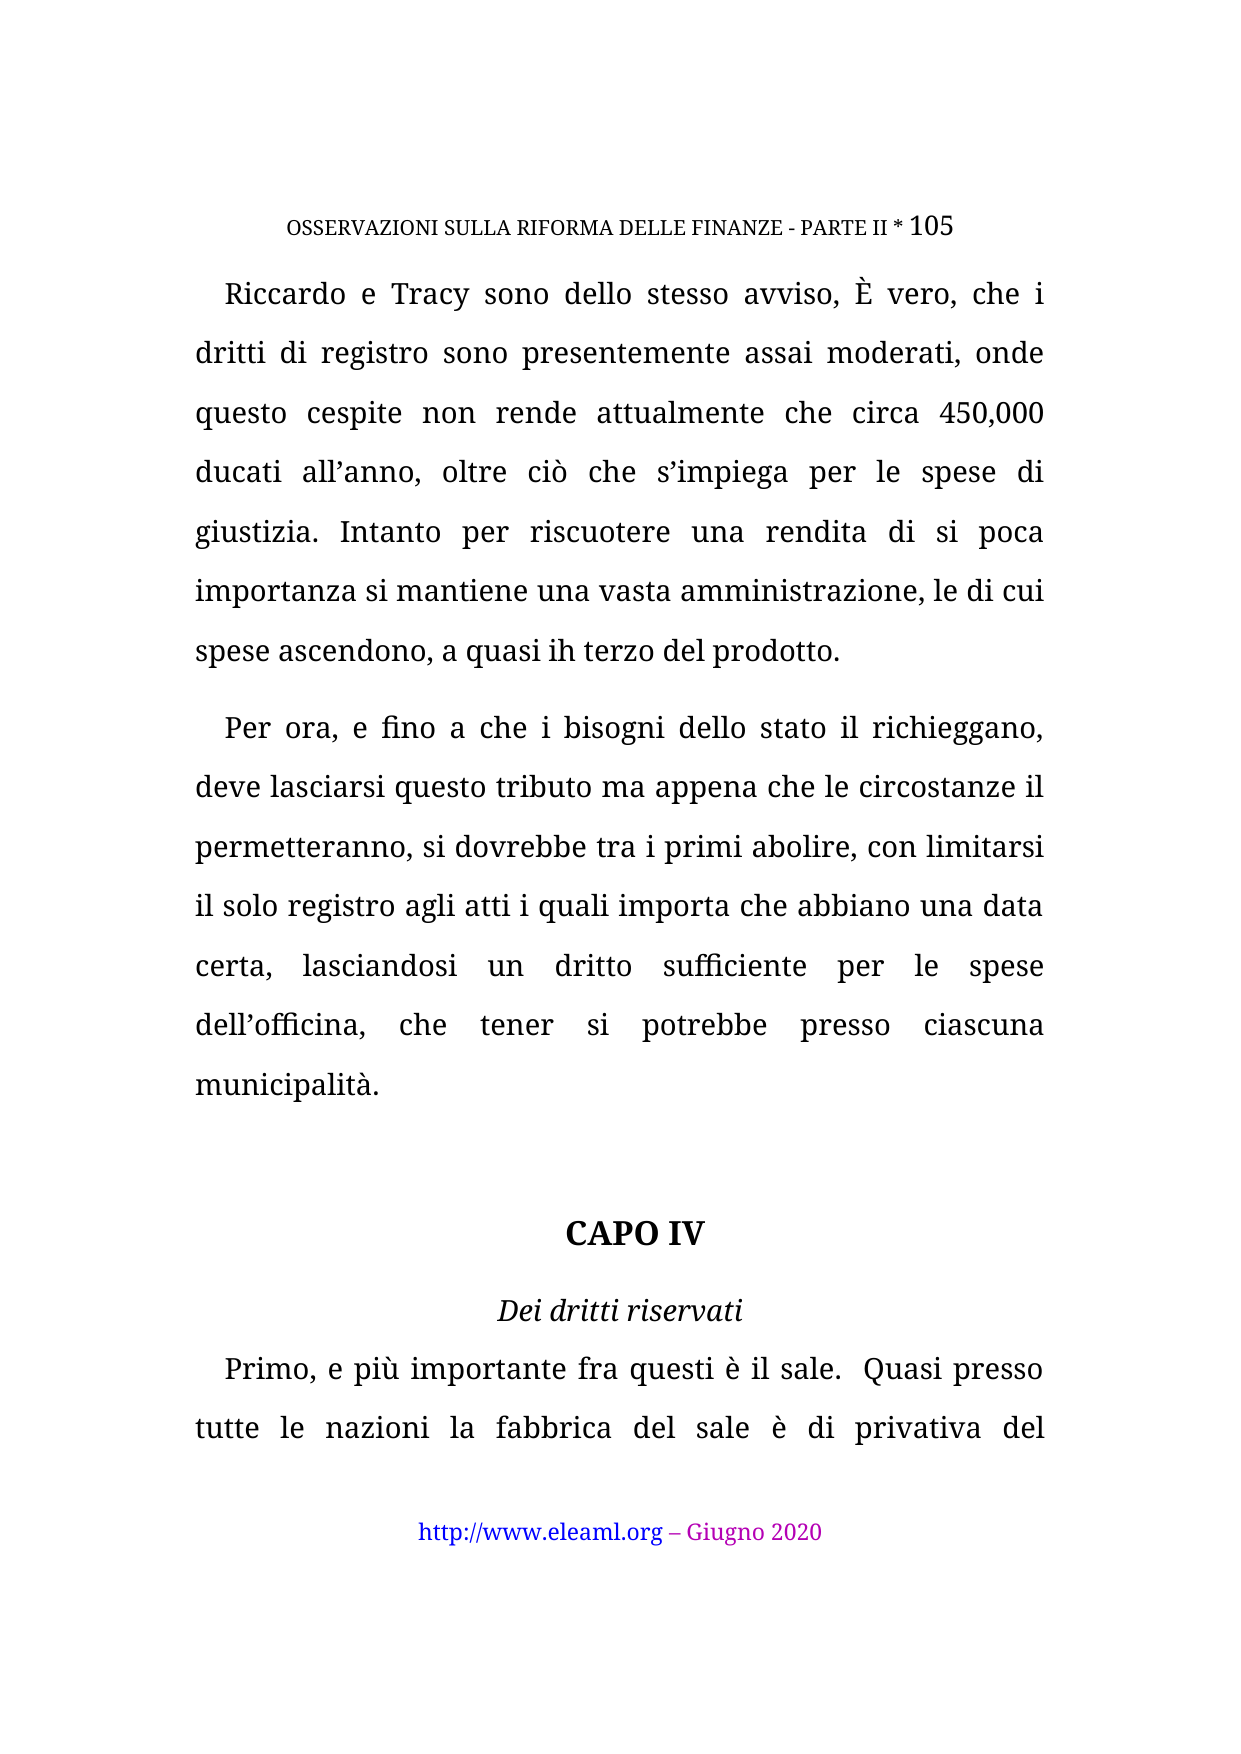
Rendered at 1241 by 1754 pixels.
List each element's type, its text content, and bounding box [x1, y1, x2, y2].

text Riccardo e Tracy sono dello stesso avviso, È vero, che i dritti di registro sono presentemente assai moderati, onde questo cespite non rende attualmente che circa 450,000 ducati all’anno, oltre ciò che s’impiega per le spese di giustizia. Intanto per riscuotere una rendita di si poca importanza si mantiene una vasta amministrazione, le di cui spese ascendono, a quasi ih terzo del prodotto. [195, 273, 1045, 669]
text Per ora, e fino a che i bisogni dello stato il richieggano, deve lasciarsi questo tributo ma appena che le circostanze il permetteranno, si dovrebbe tra i primi abolire, con limitarsi il solo registro agli atti i quali importa che abbiano una data certa, lasciandosi un dritto sufficiente per le spese dell’officina, che tener si potrebbe presso ciascuna municipalità. [195, 707, 1045, 1104]
subtitle Dei dritti riservati [195, 1291, 1045, 1330]
text Primo, e più importante fra questi è il sale. Quasi presso tutte le nazioni la fabbrica del sale è di privativa del [195, 1348, 1045, 1447]
subtitle CAPO IV [195, 1210, 1045, 1255]
